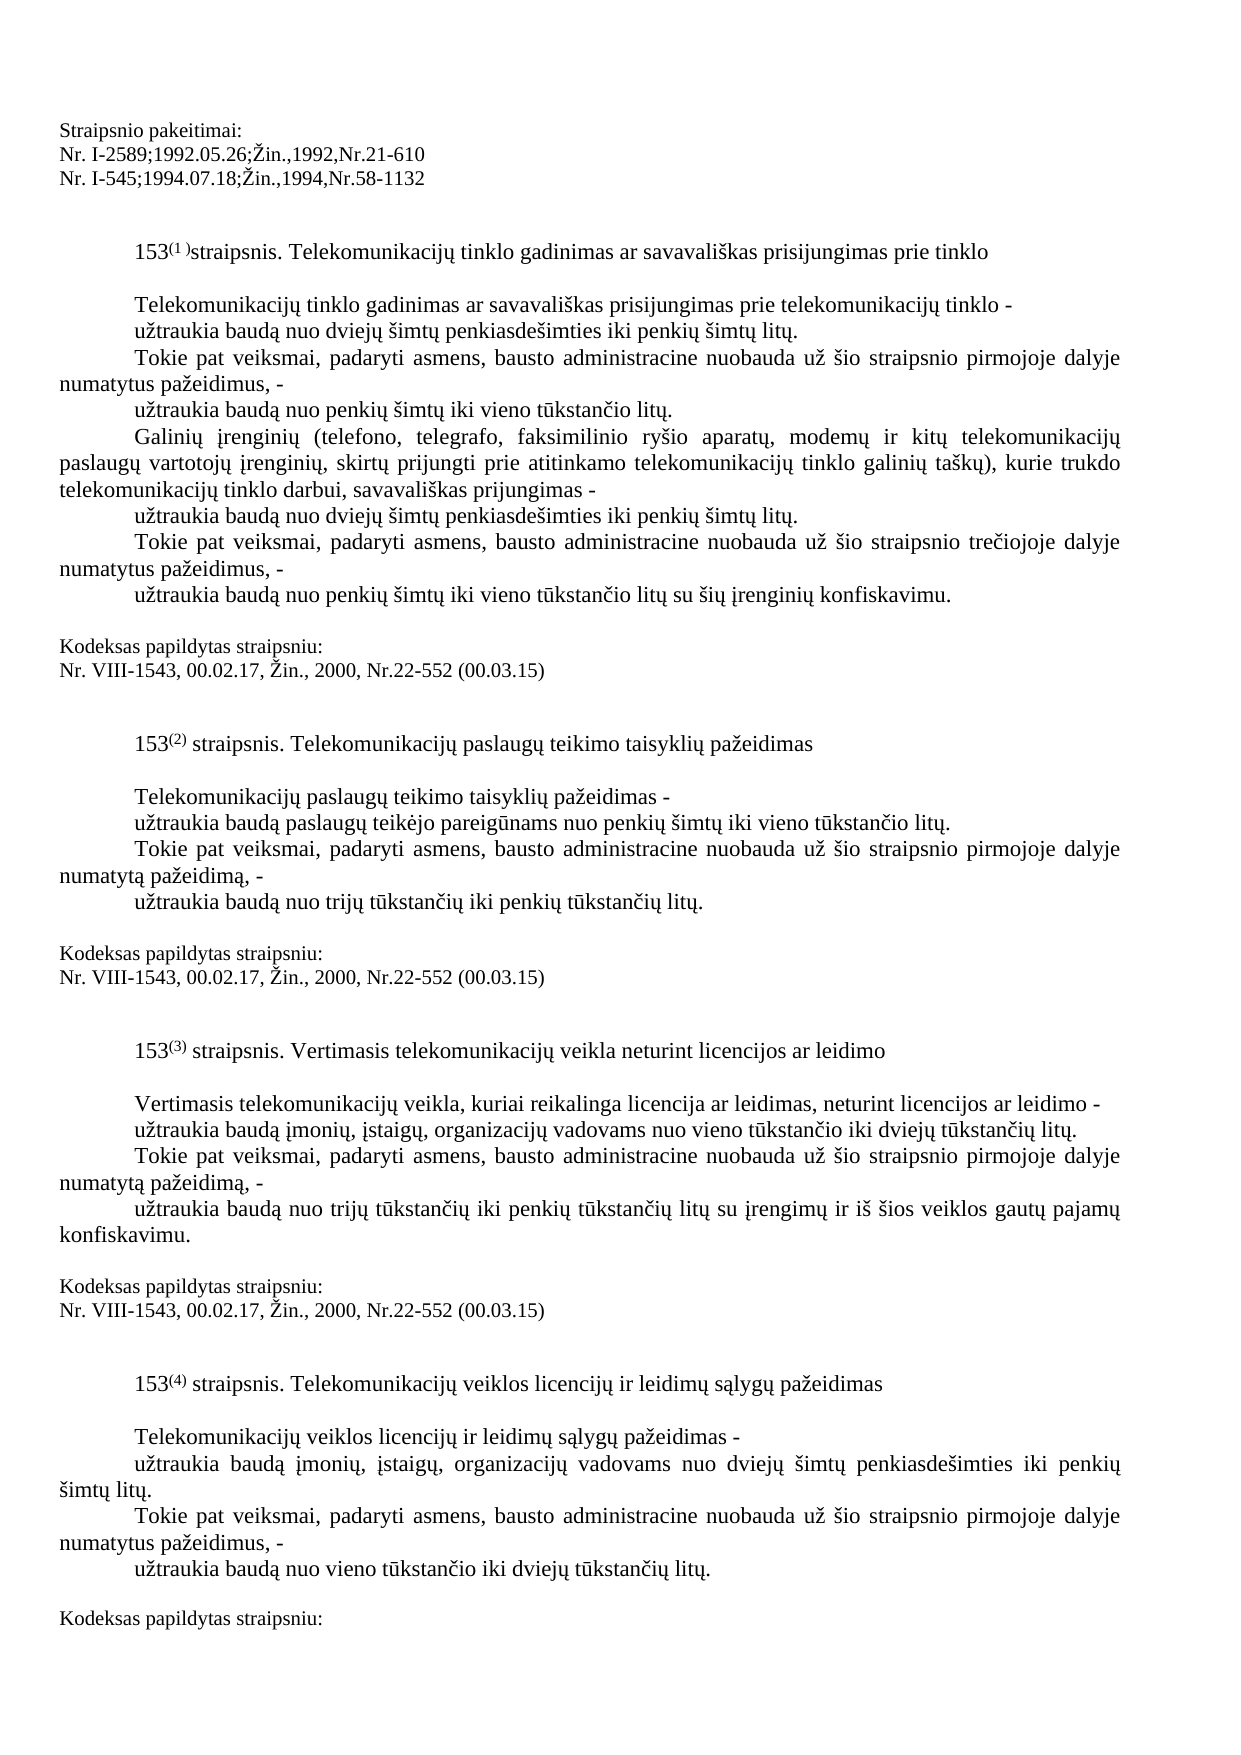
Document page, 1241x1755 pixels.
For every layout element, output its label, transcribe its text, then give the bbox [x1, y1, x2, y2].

text Kodeksas papildytas straipsniu: [59, 941, 1122, 965]
text užtraukia baudą nuo penkių šimtų iki vieno tūkstančio litų. [59, 397, 1122, 423]
text 153(4) straipsnis. Telekomunikacijų veiklos licencijų ir leidimų sąlygų pažeidimas [134, 1371, 1122, 1397]
text užtraukia baudą nuo vieno tūkstančio iki dviejų tūkstančių litų. [59, 1555, 1122, 1581]
text 153(2) straipsnis. Telekomunikacijų paslaugų teikimo taisyklių pažeidimas [59, 730, 1122, 756]
text Tokie pat veiksmai, padaryti asmens, bausto administracine nuobauda už šio straipsnio pirmojoje dalyje numatytą pažeidimą, - [59, 1142, 1122, 1195]
text 153(1 )straipsnis. Telekomunikacijų tinklo gadinimas ar savavališkas prisijungimas prie tinklo [134, 238, 1122, 265]
text Kodeksas papildytas straipsniu: [59, 634, 1122, 658]
text užtraukia baudą nuo trijų tūkstančių iki penkių tūkstančių litų. [59, 888, 1122, 914]
text užtraukia baudą nuo dviejų šimtų penkiasdešimties iki penkių šimtų litų. [59, 502, 1122, 528]
text 153(3) straipsnis. Vertimasis telekomunikacijų veikla neturint licencijos ar leidimo [134, 1037, 1122, 1063]
text Kodeksas papildytas straipsniu: [59, 1605, 1122, 1629]
text Tokie pat veiksmai, padaryti asmens, bausto administracine nuobauda už šio straipsnio pirmojoje dalyje numatytus pažeidimus, - [59, 1502, 1122, 1555]
text Tokie pat veiksmai, padaryti asmens, bausto administracine nuobauda už šio straipsnio pirmojoje dalyje numatytus pažeidimus, - [59, 344, 1122, 397]
text Telekomunikacijų tinklo gadinimas ar savavališkas prisijungimas prie telekomunikacijų tinklo - [59, 291, 1122, 317]
text Nr. VIII-1543, 00.02.17, Žin., 2000, Nr.22-552 (00.03.15) [59, 1298, 1122, 1322]
text Nr. I-2589;1992.05.26;Žin.,1992,Nr.21-610 [59, 142, 1122, 166]
text užtraukia baudą nuo penkių šimtų iki vieno tūkstančio litų su šių įrenginių konfiskavimu. [59, 581, 1122, 607]
text Vertimasis telekomunikacijų veikla, kuriai reikalinga licencija ar leidimas, neturint licencijos ar leidimo - [59, 1090, 1122, 1116]
text užtraukia baudą įmonių, įstaigų, organizacijų vadovams nuo dviejų šimtų penkiasdešimties iki penkių šimtų litų. [59, 1449, 1122, 1502]
text užtraukia baudą nuo trijų tūkstančių iki penkių tūkstančių litų su įrengimų ir iš šios veiklos gautų pajamų konfiskavimu. [59, 1195, 1122, 1248]
text Telekomunikacijų veiklos licencijų ir leidimų sąlygų pažeidimas - [59, 1423, 1122, 1449]
text Galinių įrenginių (telefono, telegrafo, faksimilinio ryšio aparatų, modemų ir kitų telekomunikacijų paslaugų vartotojų įrenginių, skirtų prijungti prie atitinkamo telekomunikacijų tinklo galinių taškų), kurie trukdo telekomunikacijų tinklo darbui, savavališkas prijungimas - [59, 423, 1122, 502]
text Tokie pat veiksmai, padaryti asmens, bausto administracine nuobauda už šio straipsnio trečiojoje dalyje numatytus pažeidimus, - [59, 528, 1122, 581]
text Tokie pat veiksmai, padaryti asmens, bausto administracine nuobauda už šio straipsnio pirmojoje dalyje numatytą pažeidimą, - [59, 835, 1122, 888]
text užtraukia baudą įmonių, įstaigų, organizacijų vadovams nuo vieno tūkstančio iki dviejų tūkstančių litų. [59, 1116, 1122, 1142]
text Kodeksas papildytas straipsniu: [59, 1274, 1122, 1298]
text Straipsnio pakeitimai: [59, 118, 1122, 142]
text Nr. VIII-1543, 00.02.17, Žin., 2000, Nr.22-552 (00.03.15) [59, 658, 1122, 682]
text užtraukia baudą nuo dviejų šimtų penkiasdešimties iki penkių šimtų litų. [59, 317, 1122, 344]
text užtraukia baudą paslaugų teikėjo pareigūnams nuo penkių šimtų iki vieno tūkstančio litų. [59, 809, 1122, 835]
text Nr. I-545;1994.07.18;Žin.,1994,Nr.58-1132 [59, 166, 1122, 190]
text Telekomunikacijų paslaugų teikimo taisyklių pažeidimas - [59, 783, 1122, 809]
text Nr. VIII-1543, 00.02.17, Žin., 2000, Nr.22-552 (00.03.15) [59, 965, 1122, 989]
